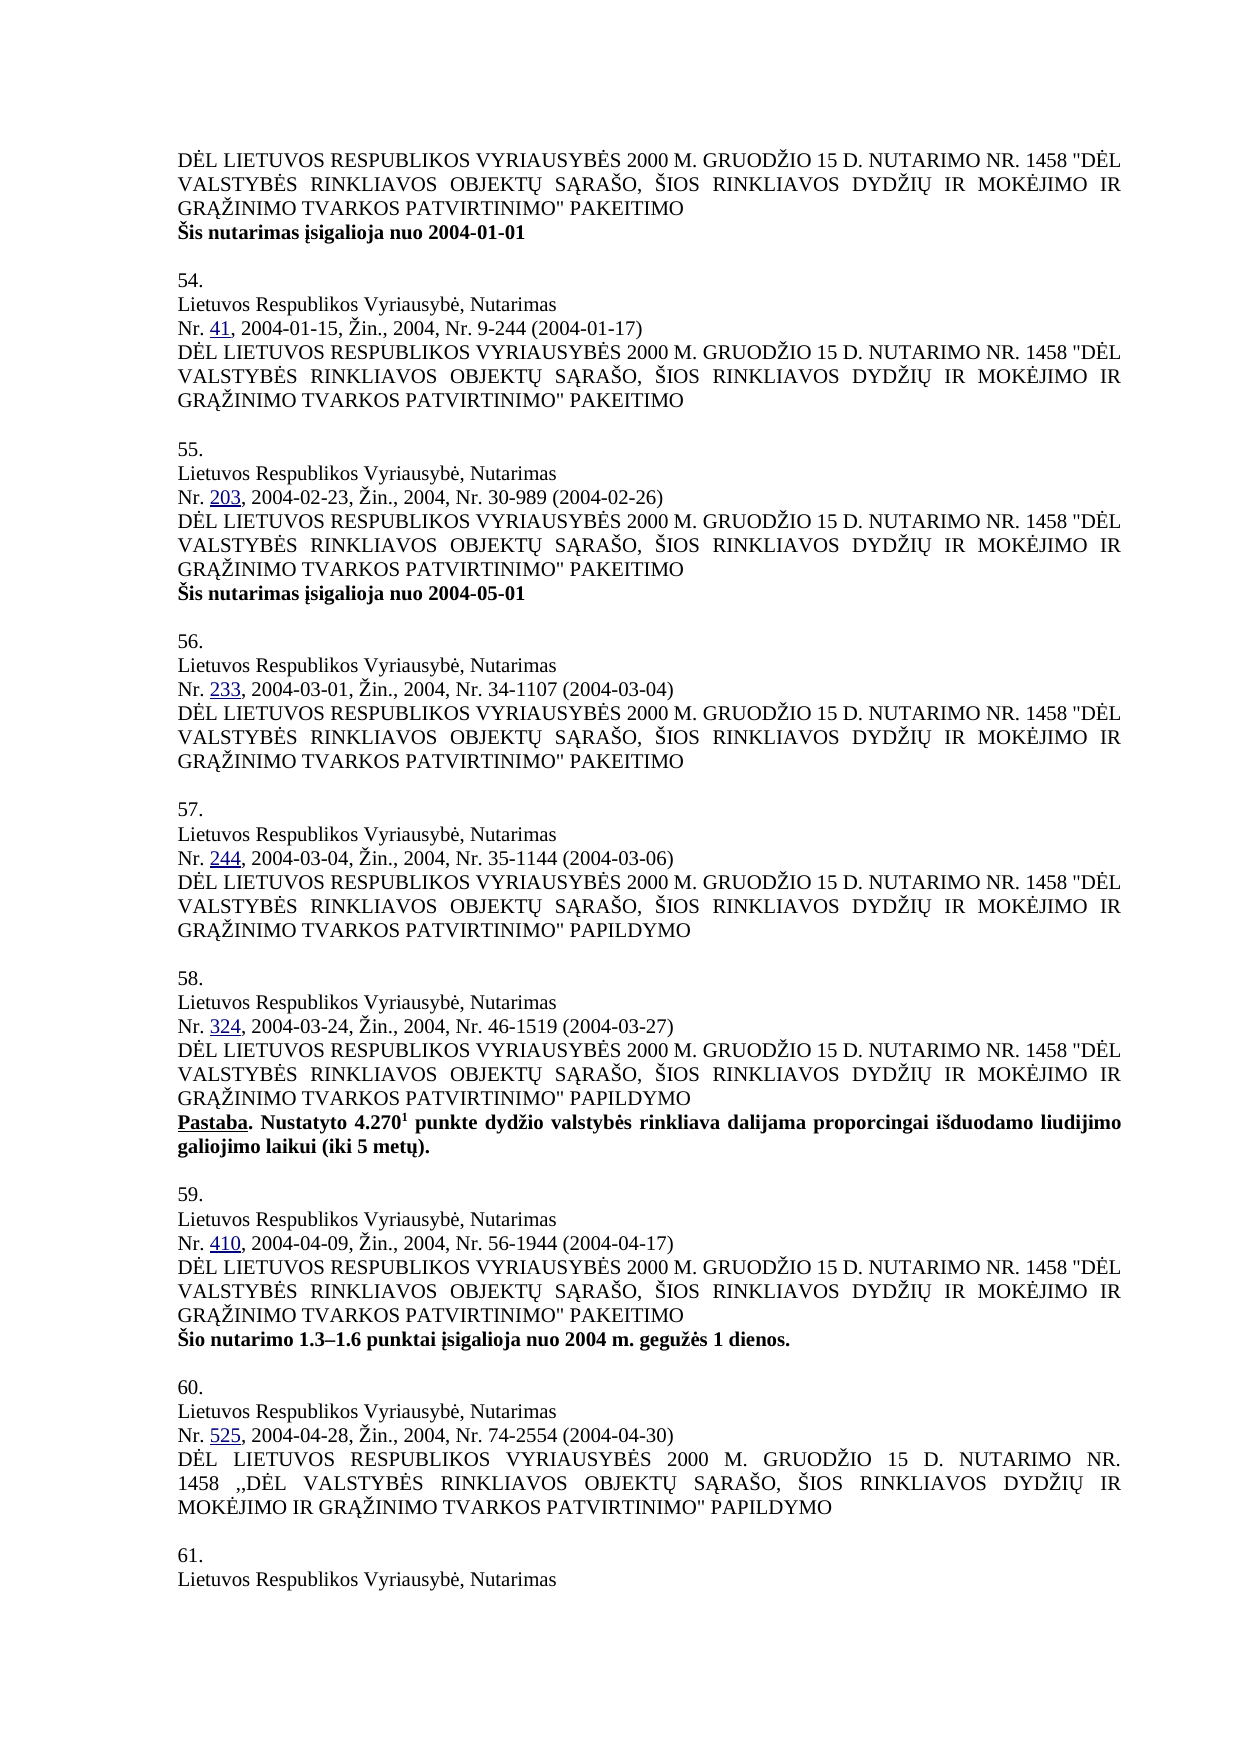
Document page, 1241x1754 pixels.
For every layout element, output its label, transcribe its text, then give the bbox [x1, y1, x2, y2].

text Lietuvos Respublikos Vyriausybė, Nutarimas [177, 990, 1122, 1014]
text 60. [177, 1375, 1122, 1399]
text Nr. 233, 2004-03-01, Žin., 2004, Nr. 34-1107 (2004-03-04) [177, 677, 1122, 701]
text Lietuvos Respublikos Vyriausybė, Nutarimas [177, 1399, 1122, 1423]
text DĖL LIETUVOS RESPUBLIKOS VYRIAUSYBĖS 2000 M. GRUODŽIO 15 D. NUTARIMO NR. 1458 ,,DĖL VALSTYBĖS RINKLIAVOS OBJEKTŲ SĄRAŠO, ŠIOS RINKLIAVOS DYDŽIŲ IR MOKĖJIMO IR GRĄŽINIMO TVARKOS PATVIRTINIMO" PAPILDYMO [177, 1447, 1122, 1519]
text Lietuvos Respublikos Vyriausybė, Nutarimas [177, 821, 1122, 846]
text DĖL LIETUVOS RESPUBLIKOS VYRIAUSYBĖS 2000 M. GRUODŽIO 15 D. NUTARIMO NR. 1458 "DĖL VALSTYBĖS RINKLIAVOS OBJEKTŲ SĄRAŠO, ŠIOS RINKLIAVOS DYDŽIŲ IR MOKĖJIMO IR GRĄŽINIMO TVARKOS PATVIRTINIMO" PAKEITIMO [177, 509, 1122, 581]
text 59. [177, 1182, 1122, 1206]
text 56. [177, 629, 1122, 653]
text DĖL LIETUVOS RESPUBLIKOS VYRIAUSYBĖS 2000 M. GRUODŽIO 15 D. NUTARIMO NR. 1458 "DĖL VALSTYBĖS RINKLIAVOS OBJEKTŲ SĄRAŠO, ŠIOS RINKLIAVOS DYDŽIŲ IR MOKĖJIMO IR GRĄŽINIMO TVARKOS PATVIRTINIMO" PAKEITIMO [177, 148, 1122, 220]
text Lietuvos Respublikos Vyriausybė, Nutarimas [177, 461, 1122, 484]
text Šio nutarimo 1.3–1.6 punktai įsigalioja nuo 2004 m. gegužės 1 dienos. [177, 1327, 1122, 1351]
text 57. [177, 797, 1122, 821]
text Lietuvos Respublikos Vyriausybė, Nutarimas [177, 653, 1122, 677]
text 58. [177, 966, 1122, 990]
text DĖL LIETUVOS RESPUBLIKOS VYRIAUSYBĖS 2000 M. GRUODŽIO 15 D. NUTARIMO NR. 1458 "DĖL VALSTYBĖS RINKLIAVOS OBJEKTŲ SĄRAŠO, ŠIOS RINKLIAVOS DYDŽIŲ IR MOKĖJIMO IR GRĄŽINIMO TVARKOS PATVIRTINIMO" PAKEITIMO [177, 1254, 1122, 1327]
text Lietuvos Respublikos Vyriausybė, Nutarimas [177, 1206, 1122, 1231]
text Nr. 41, 2004-01-15, Žin., 2004, Nr. 9-244 (2004-01-17) [177, 316, 1122, 340]
text Pastaba. Nustatyto 4.2701 punkte dydžio valstybės rinkliava dalijama proporcingai išduodamo liudijimo galiojimo laikui (iki 5 metų). [177, 1110, 1122, 1158]
text DĖL LIETUVOS RESPUBLIKOS VYRIAUSYBĖS 2000 M. GRUODŽIO 15 D. NUTARIMO NR. 1458 "DĖL VALSTYBĖS RINKLIAVOS OBJEKTŲ SĄRAŠO, ŠIOS RINKLIAVOS DYDŽIŲ IR MOKĖJIMO IR GRĄŽINIMO TVARKOS PATVIRTINIMO" PAPILDYMO [177, 869, 1122, 942]
text Nr. 244, 2004-03-04, Žin., 2004, Nr. 35-1144 (2004-03-06) [177, 846, 1122, 869]
text DĖL LIETUVOS RESPUBLIKOS VYRIAUSYBĖS 2000 M. GRUODŽIO 15 D. NUTARIMO NR. 1458 "DĖL VALSTYBĖS RINKLIAVOS OBJEKTŲ SĄRAŠO, ŠIOS RINKLIAVOS DYDŽIŲ IR MOKĖJIMO IR GRĄŽINIMO TVARKOS PATVIRTINIMO" PAKEITIMO [177, 340, 1122, 412]
text DĖL LIETUVOS RESPUBLIKOS VYRIAUSYBĖS 2000 M. GRUODŽIO 15 D. NUTARIMO NR. 1458 "DĖL VALSTYBĖS RINKLIAVOS OBJEKTŲ SĄRAŠO, ŠIOS RINKLIAVOS DYDŽIŲ IR MOKĖJIMO IR GRĄŽINIMO TVARKOS PATVIRTINIMO" PAKEITIMO [177, 701, 1122, 773]
text Šis nutarimas įsigalioja nuo 2004-05-01 [177, 581, 1122, 605]
text Lietuvos Respublikos Vyriausybė, Nutarimas [177, 1567, 1122, 1591]
text Nr. 203, 2004-02-23, Žin., 2004, Nr. 30-989 (2004-02-26) [177, 484, 1122, 509]
text Nr. 525, 2004-04-28, Žin., 2004, Nr. 74-2554 (2004-04-30) [177, 1423, 1122, 1447]
text 61. [177, 1543, 1122, 1567]
text Šis nutarimas įsigalioja nuo 2004-01-01 [177, 220, 1122, 244]
text Nr. 410, 2004-04-09, Žin., 2004, Nr. 56-1944 (2004-04-17) [177, 1231, 1122, 1254]
text 55. [177, 436, 1122, 461]
text Lietuvos Respublikos Vyriausybė, Nutarimas [177, 292, 1122, 316]
text Nr. 324, 2004-03-24, Žin., 2004, Nr. 46-1519 (2004-03-27) [177, 1014, 1122, 1038]
text 54. [177, 268, 1122, 292]
text DĖL LIETUVOS RESPUBLIKOS VYRIAUSYBĖS 2000 M. GRUODŽIO 15 D. NUTARIMO NR. 1458 "DĖL VALSTYBĖS RINKLIAVOS OBJEKTŲ SĄRAŠO, ŠIOS RINKLIAVOS DYDŽIŲ IR MOKĖJIMO IR GRĄŽINIMO TVARKOS PATVIRTINIMO" PAPILDYMO [177, 1038, 1122, 1110]
